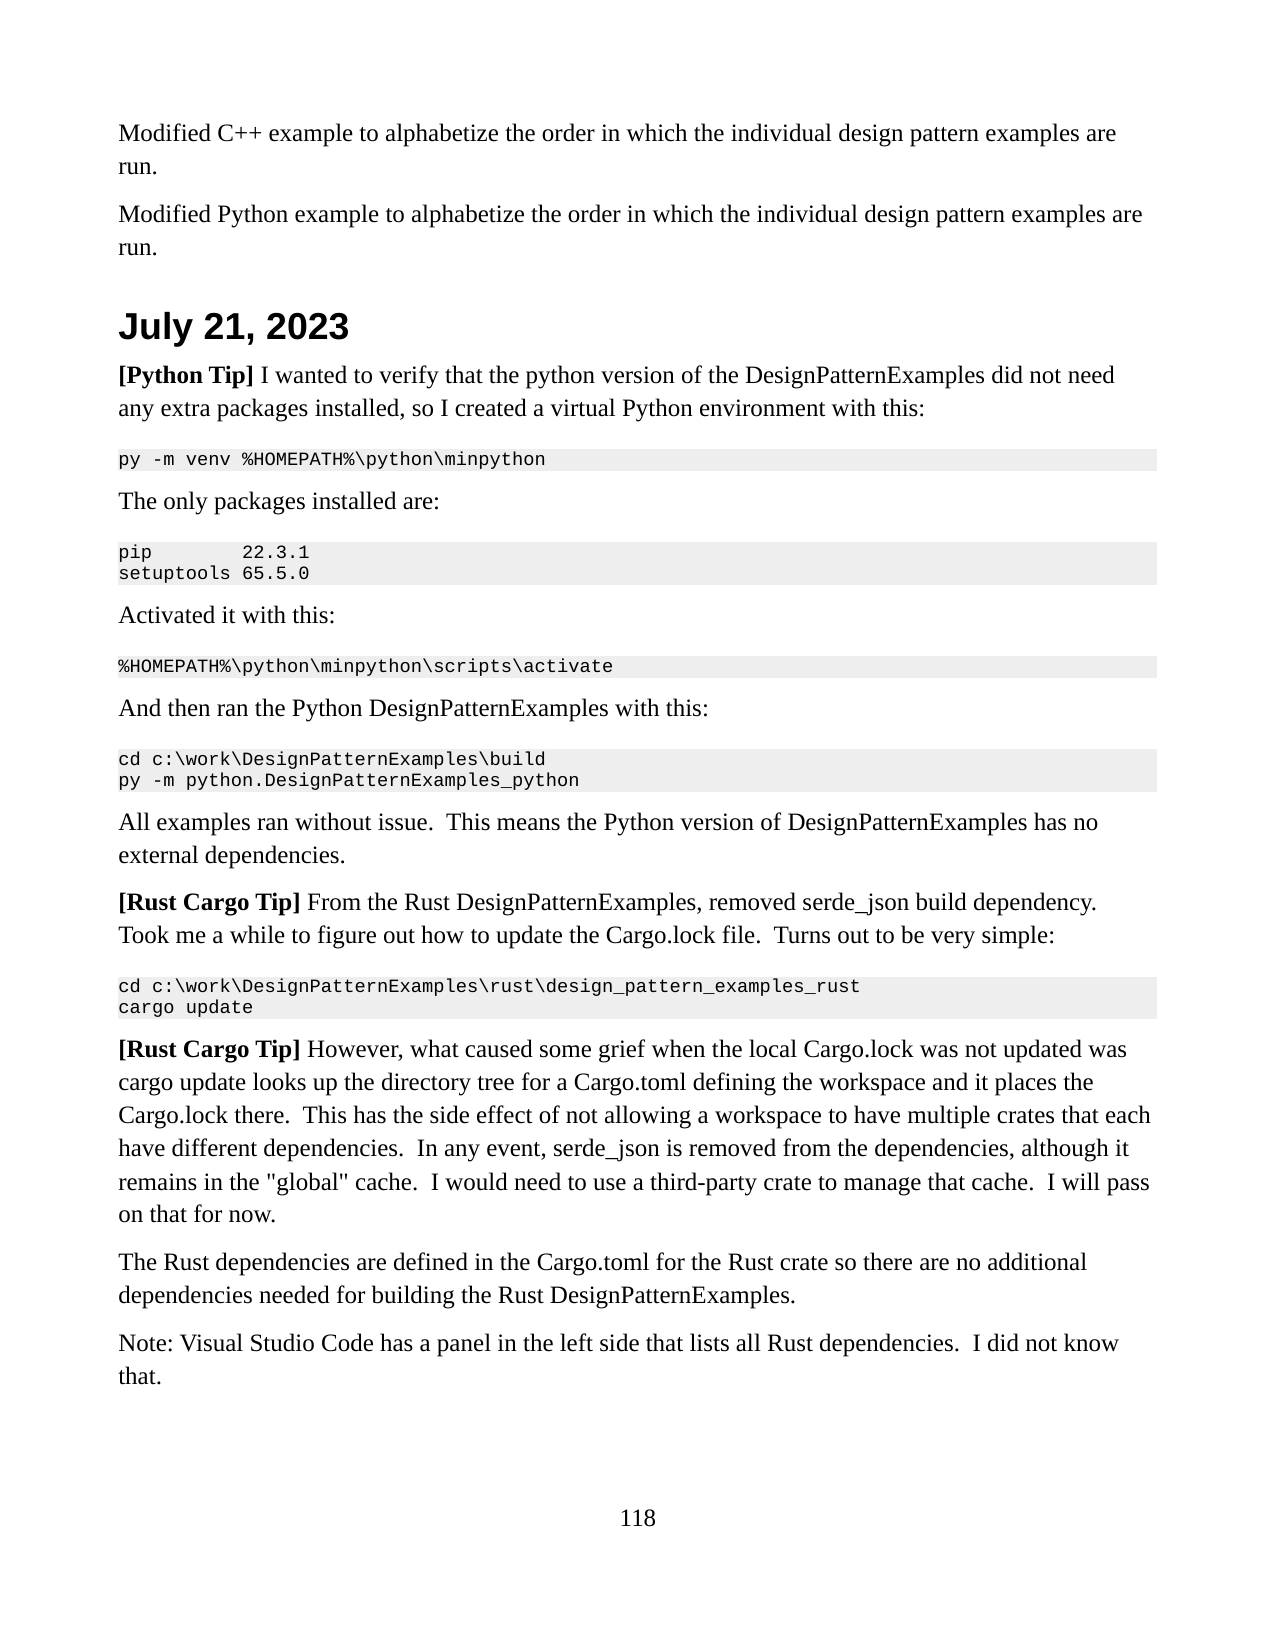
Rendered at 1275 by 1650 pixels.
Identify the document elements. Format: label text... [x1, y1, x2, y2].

text pip 22.3.1 [118, 542, 1157, 564]
text Modified C++ example to alphabetize the order in which the individual design pattern examples are run. [118, 118, 1157, 180]
subtitle July 21, 2023 [118, 304, 1157, 347]
text Note: Visual Studio Code has a panel in the left side that lists all Rust dependencies. I did not know that. [118, 1328, 1157, 1389]
text [Python Tip] I wanted to verify that the python version of the DesignPatternExamples did not need any extra packages installed, so I created a virtual Python environment with this: [118, 360, 1157, 422]
text Activated it with this: [118, 600, 1157, 629]
text Modified Python example to alphabetize the order in which the individual design pattern examples are run. [118, 199, 1157, 261]
text [Rust Cargo Tip] From the Rust DesignPatternExamples, removed serde_json build dependency. Took me a while to figure out how to update the Cargo.lock file. Turns out to be very simple: [118, 887, 1157, 949]
text py -m venv %HOMEPATH%\python\minpython [118, 449, 1157, 471]
text %HOMEPATH%\python\minpython\scripts\activate [118, 656, 1157, 678]
text cd c:\work\DesignPatternExamples\build [118, 749, 1157, 771]
text All examples ran without issue. This means the Python version of DesignPatternExamples has no external dependencies. [118, 807, 1157, 868]
text py -m python.DesignPatternExamples_python [118, 771, 1157, 792]
text setuptools 65.5.0 [118, 564, 1157, 585]
text The Rust dependencies are defined in the Cargo.toml for the Rust crate so there are no additional dependencies needed for building the Rust DesignPatternExamples. [118, 1247, 1157, 1309]
text [Rust Cargo Tip] However, what caused some grief when the local Cargo.lock was not updated was cargo update looks up the directory tree for a Cargo.toml defining the workspace and it places the Cargo.lock there. This has the side effect of not allowing a workspace to have multiple crates that each have different dependencies. In any event, serde_json is removed from the dependencies, although it remains in the "global" cache. I would need to use a third-party crate to manage that cache. I will pass on that for now. [118, 1034, 1157, 1228]
text And then ran the Python DesignPatternExamples with this: [118, 693, 1157, 721]
text The only packages installed are: [118, 486, 1157, 514]
text cargo update [118, 998, 1157, 1019]
text cd c:\work\DesignPatternExamples\rust\design_pattern_examples_rust [118, 977, 1157, 998]
